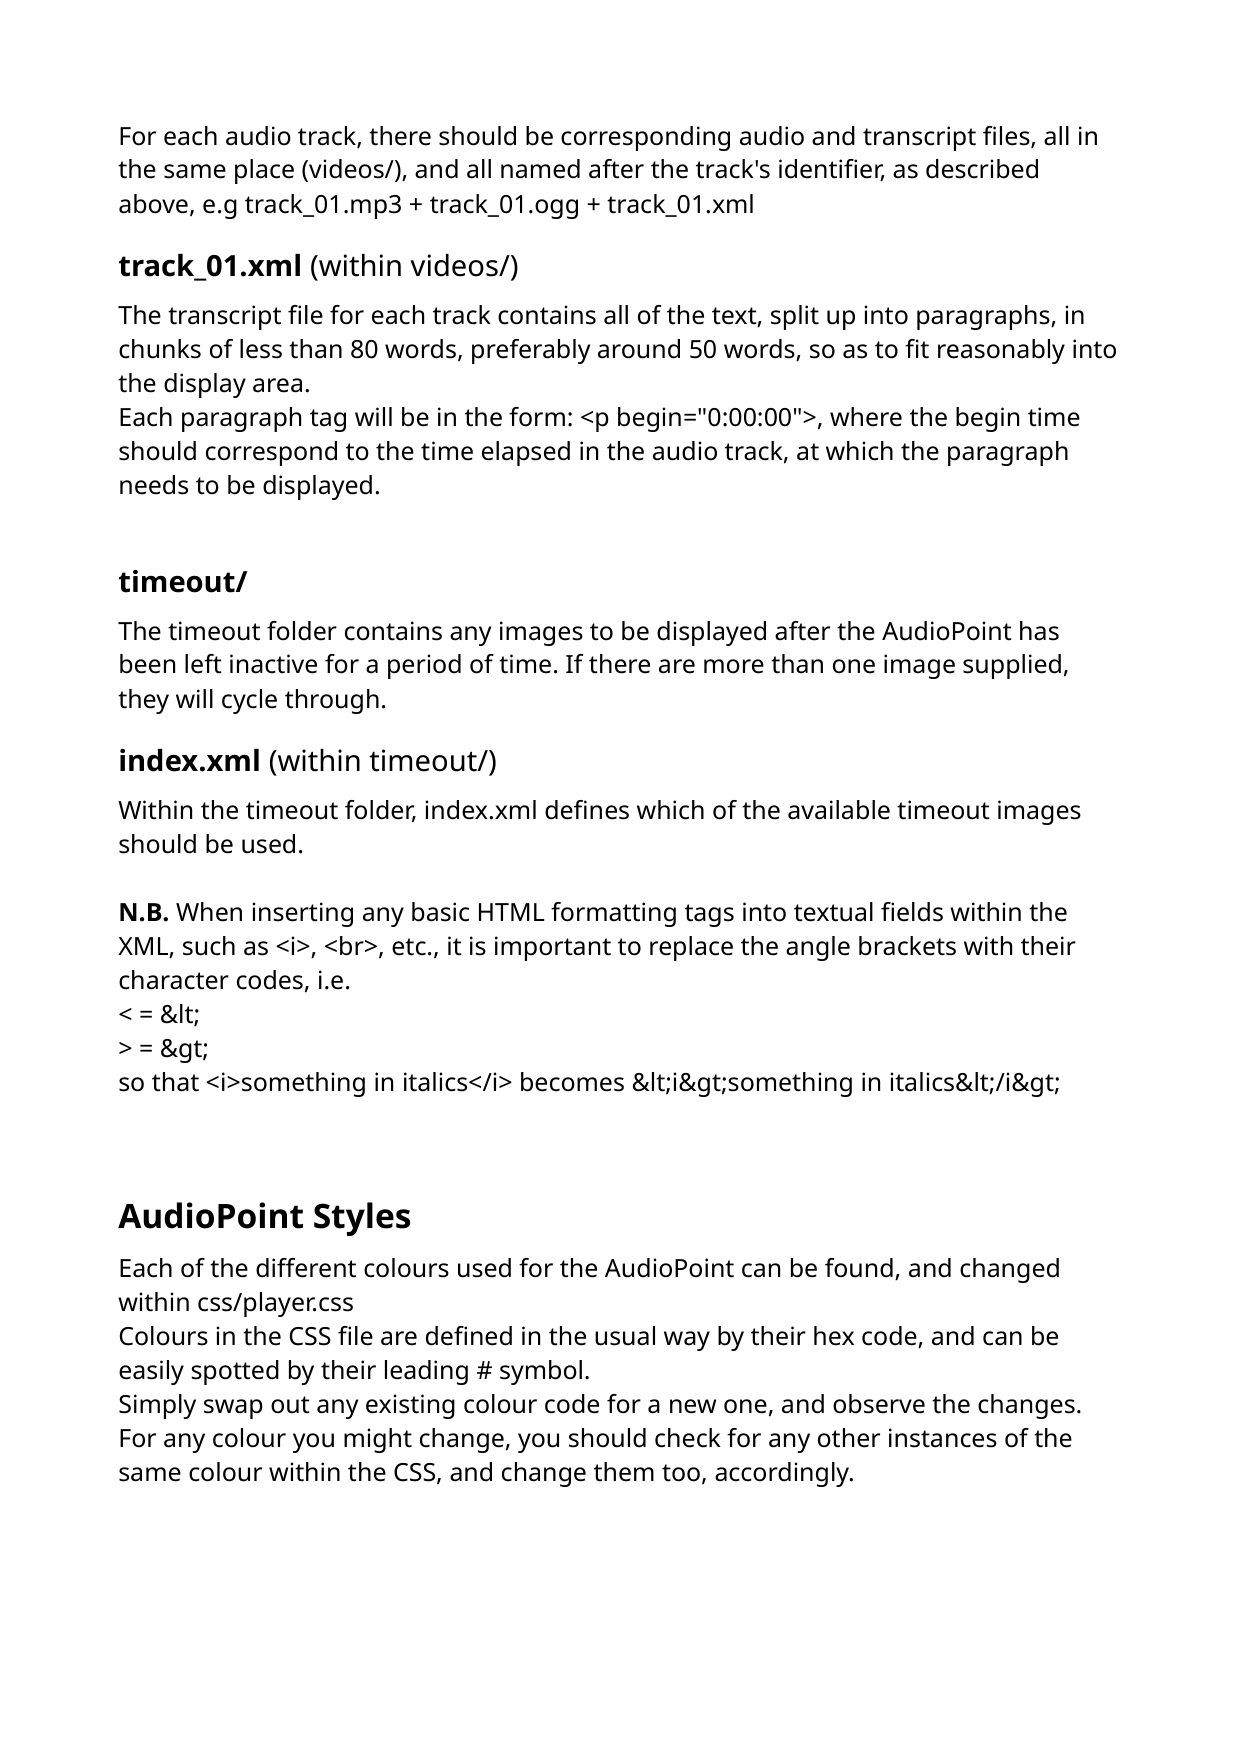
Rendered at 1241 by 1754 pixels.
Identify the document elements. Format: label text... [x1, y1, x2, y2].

subtitle track_01.xml (within videos/) [118, 245, 1122, 285]
text The transcript file for each track contains all of the text, split up into paragraphs, in chunks of less than 80 words, preferably around 50 words, so as to fit reasonably into the display area. [118, 297, 1122, 400]
text Each of the different colours used for the AudioPoint can be found, and changed within css/player.css [118, 1250, 1122, 1318]
text so that <i>something in italics</i> becomes &lt;i&gt;something in italics&lt;/i&gt; [118, 1065, 1122, 1099]
text > = &gt; [118, 1031, 1122, 1065]
text Within the timeout folder, index.xml defines which of the available timeout images should be used. [118, 792, 1122, 861]
text N.B. When inserting any basic HTML formatting tags into textual fields within the XML, such as <i>, <br>, etc., it is important to replace the angle brackets with their character codes, i.e. [118, 895, 1122, 997]
text Colours in the CSS file are defined in the usual way by their hex code, and can be easily spotted by their leading # symbol. [118, 1318, 1122, 1387]
text Simply swap out any existing colour code for a new one, and observe the changes. For any colour you might change, you should check for any other instances of the same colour within the CSS, and change them too, accordingly. [118, 1387, 1122, 1489]
subtitle AudioPoint Styles [118, 1192, 1122, 1238]
subtitle timeout/ [118, 561, 1122, 601]
subtitle index.xml (within timeout/) [118, 740, 1122, 780]
text For each audio track, there should be corresponding audio and transcript files, all in the same place (videos/), and all named after the track's identifier, as described above, e.g track_01.mp3 + track_01.ogg + track_01.xml [118, 118, 1122, 220]
text The timeout folder contains any images to be displayed after the AudioPoint has been left inactive for a period of time. If there are more than one image supplied, they will cycle through. [118, 613, 1122, 715]
text < = &lt; [118, 997, 1122, 1031]
text Each paragraph tag will be in the form: <p begin="0:00:00">, where the begin time should correspond to the time elapsed in the audio track, at which the paragraph needs to be displayed. [118, 400, 1122, 502]
